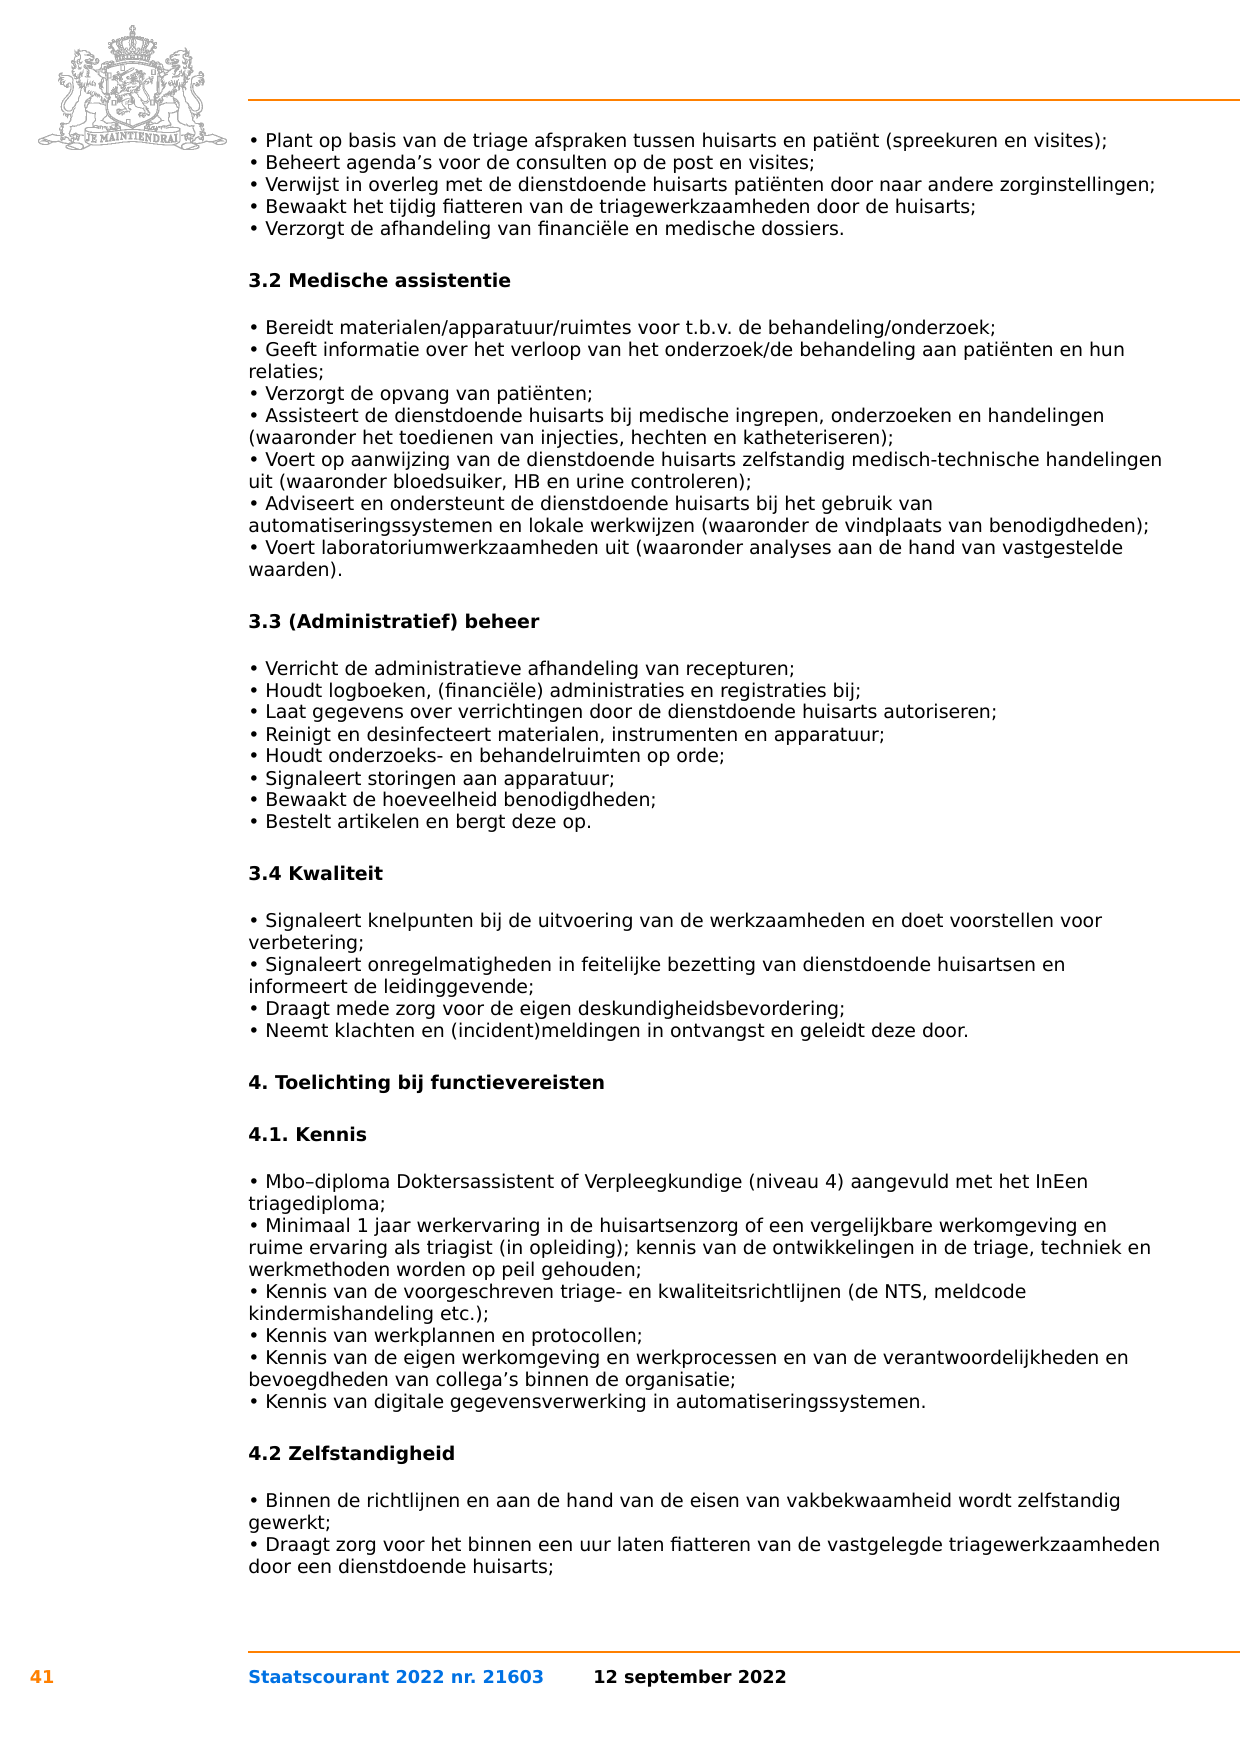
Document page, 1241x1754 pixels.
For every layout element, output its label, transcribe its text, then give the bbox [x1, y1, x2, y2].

text • Kennis van de eigen werkomgeving en werkprocessen en van de verantwoordelijkheden en bevoegdheden van collega’s binnen de organisatie; [248, 1347, 1163, 1391]
subtitle 3.2 Medische assistentie [248, 270, 1163, 292]
text • Verzorgt de opvang van patiënten; [248, 383, 1163, 405]
text • Neemt klachten en (incident)meldingen in ontvangst en geleidt deze door. [248, 1020, 1163, 1042]
text • Verricht de administratieve afhandeling van recepturen; [248, 657, 1163, 679]
text • Houdt logboeken, (financiële) administraties en registraties bij; [248, 679, 1163, 701]
text • Kennis van werkplannen en protocollen; [248, 1325, 1163, 1347]
text • Adviseert en ondersteunt de dienstdoende huisarts bij het gebruik van automatiseringssystemen en lokale werkwijzen (waaronder de vindplaats van benodigdheden); [248, 493, 1163, 537]
subtitle 4.2 Zelfstandigheid [248, 1443, 1163, 1465]
subtitle 3.3 (Administratief) beheer [248, 611, 1163, 632]
text • Minimaal 1 jaar werkervaring in de huisartsenzorg of een vergelijkbare werkomgeving en ruime ervaring als triagist (in opleiding); kennis van de ontwikkelingen in de triage, techniek en werkmethoden worden op peil gehouden; [248, 1215, 1163, 1281]
text • Verzorgt de afhandeling van financiële en medische dossiers. [248, 218, 1163, 240]
text • Plant op basis van de triage afspraken tussen huisarts en patiënt (spreekuren en visites); [248, 130, 1163, 152]
text • Signaleert storingen aan apparatuur; [248, 767, 1163, 789]
text • Bestelt artikelen en bergt deze op. [248, 811, 1163, 833]
text • Bewaakt de hoeveelheid benodigdheden; [248, 789, 1163, 811]
text • Bereidt materialen/apparatuur/ruimtes voor t.b.v. de behandeling/onderzoek; [248, 317, 1163, 339]
text • Mbo–diploma Doktersassistent of Verpleegkundige (niveau 4) aangevuld met het InEen triagediploma; [248, 1171, 1163, 1215]
text • Houdt onderzoeks- en behandelruimten op orde; [248, 745, 1163, 767]
text • Kennis van digitale gegevensverwerking in automatiseringssystemen. [248, 1391, 1163, 1413]
text • Draagt zorg voor het binnen een uur laten fiatteren van de vastgelegde triagewerkzaamheden door een dienstdoende huisarts; [248, 1534, 1163, 1578]
text • Reinigt en desinfecteert materialen, instrumenten en apparatuur; [248, 723, 1163, 745]
text • Bewaakt het tijdig fiatteren van de triagewerkzaamheden door de huisarts; [248, 196, 1163, 218]
text • Signaleert onregelmatigheden in feitelijke bezetting van dienstdoende huisartsen en informeert de leidinggevende; [248, 954, 1163, 998]
text • Kennis van de voorgeschreven triage- en kwaliteitsrichtlijnen (de NTS, meldcode kindermishandeling etc.); [248, 1281, 1163, 1325]
text • Assisteert de dienstdoende huisarts bij medische ingrepen, onderzoeken en handelingen (waaronder het toedienen van injecties, hechten en katheteriseren); [248, 405, 1163, 449]
subtitle 3.4 Kwaliteit [248, 863, 1163, 885]
text • Signaleert knelpunten bij de uitvoering van de werkzaamheden en doet voorstellen voor verbetering; [248, 910, 1163, 954]
subtitle 4.1. Kennis [248, 1124, 1163, 1146]
text • Verwijst in overleg met de dienstdoende huisarts patiënten door naar andere zorginstellingen; [248, 174, 1163, 196]
text • Voert op aanwijzing van de dienstdoende huisarts zelfstandig medisch-technische handelingen uit (waaronder bloedsuiker, HB en urine controleren); [248, 449, 1163, 493]
text • Beheert agenda’s voor de consulten op de post en visites; [248, 152, 1163, 174]
subtitle 4. Toelichting bij functievereisten [248, 1072, 1163, 1094]
picture [38, 25, 227, 150]
text • Draagt mede zorg voor de eigen deskundigheidsbevordering; [248, 998, 1163, 1020]
text • Voert laboratoriumwerkzaamheden uit (waaronder analyses aan de hand van vastgestelde waarden). [248, 537, 1163, 581]
text • Binnen de richtlijnen en aan de hand van de eisen van vakbekwaamheid wordt zelfstandig gewerkt; [248, 1490, 1163, 1534]
text • Laat gegevens over verrichtingen door de dienstdoende huisarts autoriseren; [248, 701, 1163, 723]
text • Geeft informatie over het verloop van het onderzoek/de behandeling aan patiënten en hun relaties; [248, 339, 1163, 383]
